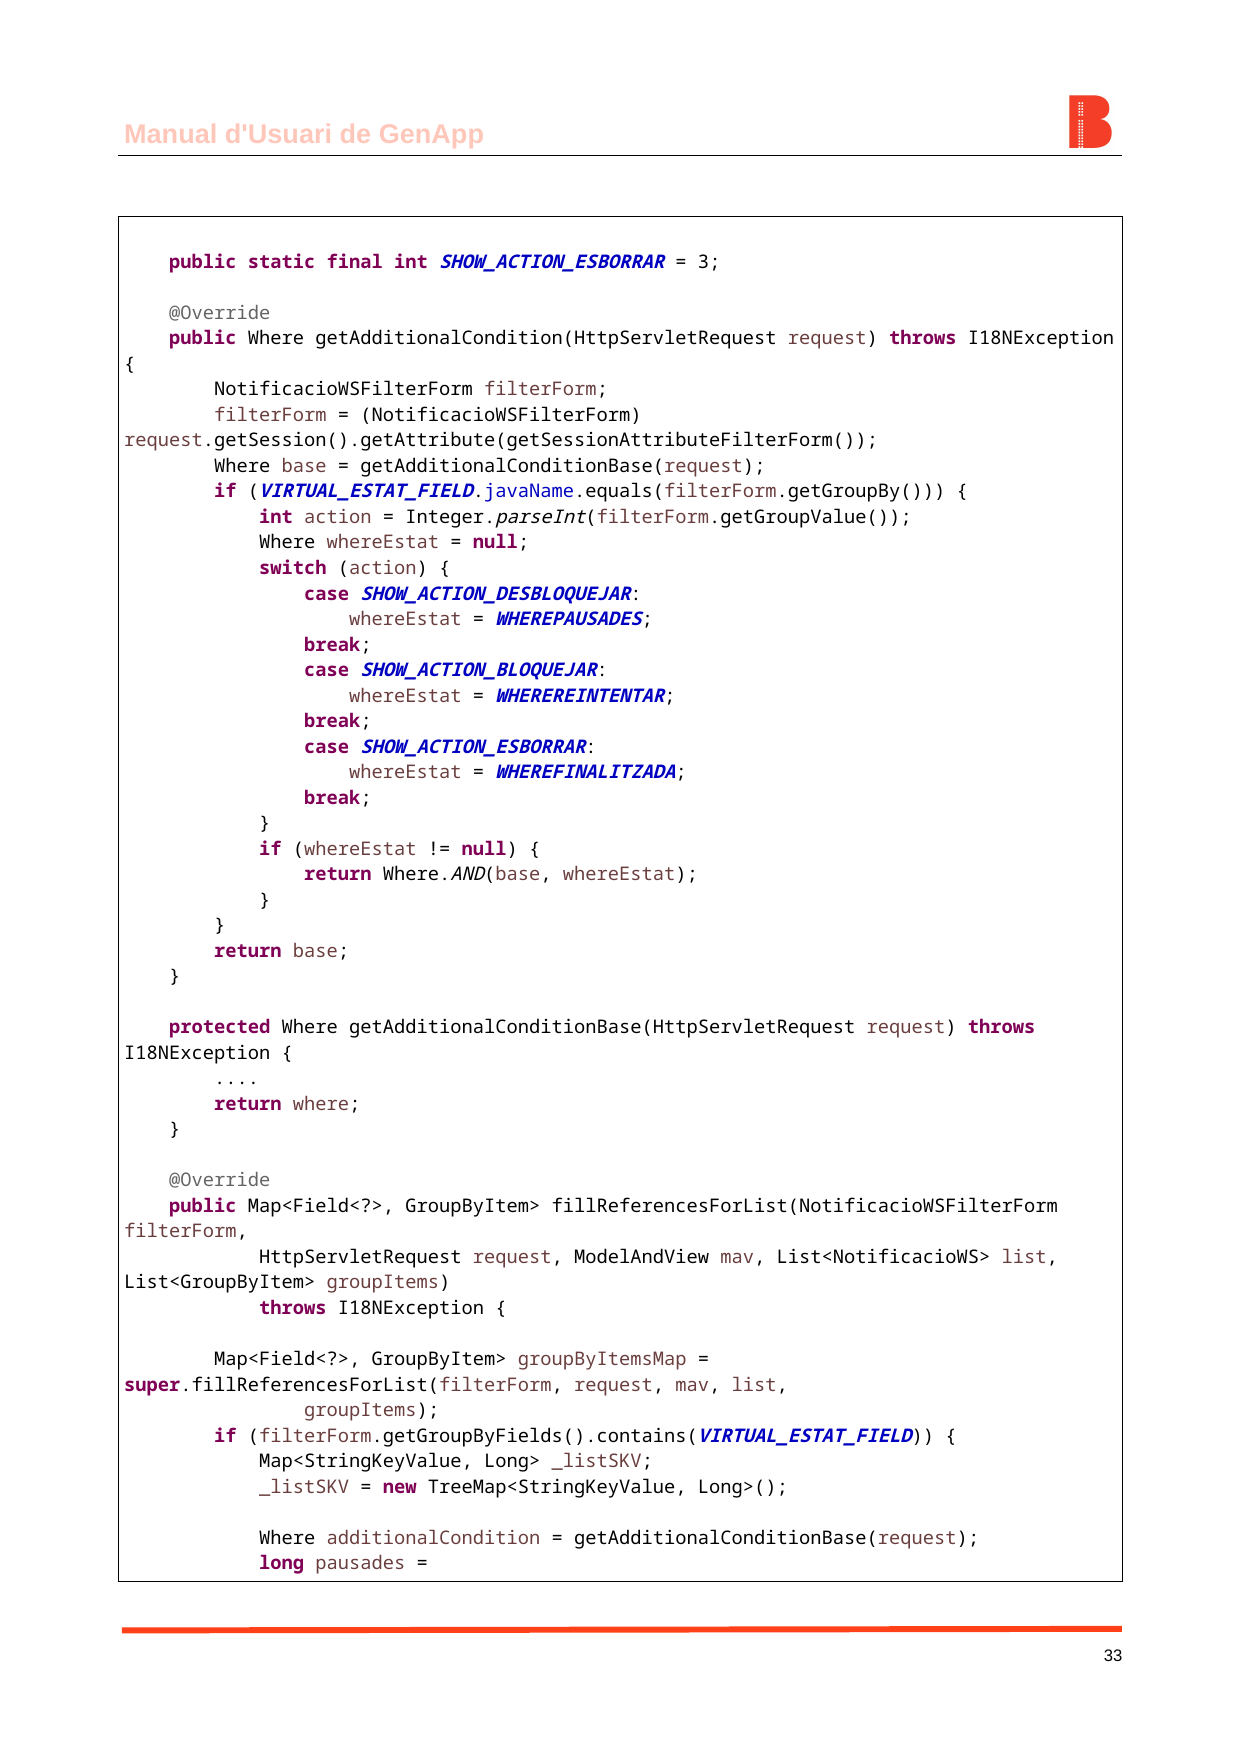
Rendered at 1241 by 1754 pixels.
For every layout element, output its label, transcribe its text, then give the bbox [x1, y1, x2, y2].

picture [1063, 94, 1117, 150]
table_header public static final int SHOW_ACTION_ESBORRAR = 3; @Override public Where getAdditionalCondition(HttpServletRequest request) throws I18NException { NotificacioWSFilterForm filterForm; filterForm = (NotificacioWSFilterForm) request.getSession().getAttribute(getSessionAttributeFilterForm()); Where base = getAdditionalConditionBase(request); if (VIRTUAL_ESTAT_FIELD.javaName.equals(filterForm.getGroupBy())) { int action = Integer.parseInt(filterForm.getGroupValue()); Where whereEstat = null; switch (action) { case SHOW_ACTION_DESBLOQUEJAR: whereEstat = WHEREPAUSADES; break; case SHOW_ACTION_BLOQUEJAR: whereEstat = WHEREREINTENTAR; break; case SHOW_ACTION_ESBORRAR: whereEstat = WHEREFINALITZADA; break; } if (whereEstat != null) { return Where.AND(base, whereEstat); } } return base; } protected Where getAdditionalConditionBase(HttpServletRequest request) throws I18NException { .... return where; } @Override public Map<Field<?>, GroupByItem> fillReferencesForList(NotificacioWSFilterForm filterForm, HttpServletRequest request, ModelAndView mav, List<NotificacioWS> list, List<GroupByItem> groupItems) throws I18NException { Map<Field<?>, GroupByItem> groupByItemsMap = super.fillReferencesForList(filterForm, request, mav, list, groupItems); if (filterForm.getGroupByFields().contains(VIRTUAL_ESTAT_FIELD)) { Map<StringKeyValue, Long> _listSKV; _listSKV = new TreeMap<StringKeyValue, Long>(); Where additionalCondition = getAdditionalConditionBase(request); long pausades = [119, 217, 1122, 1581]
